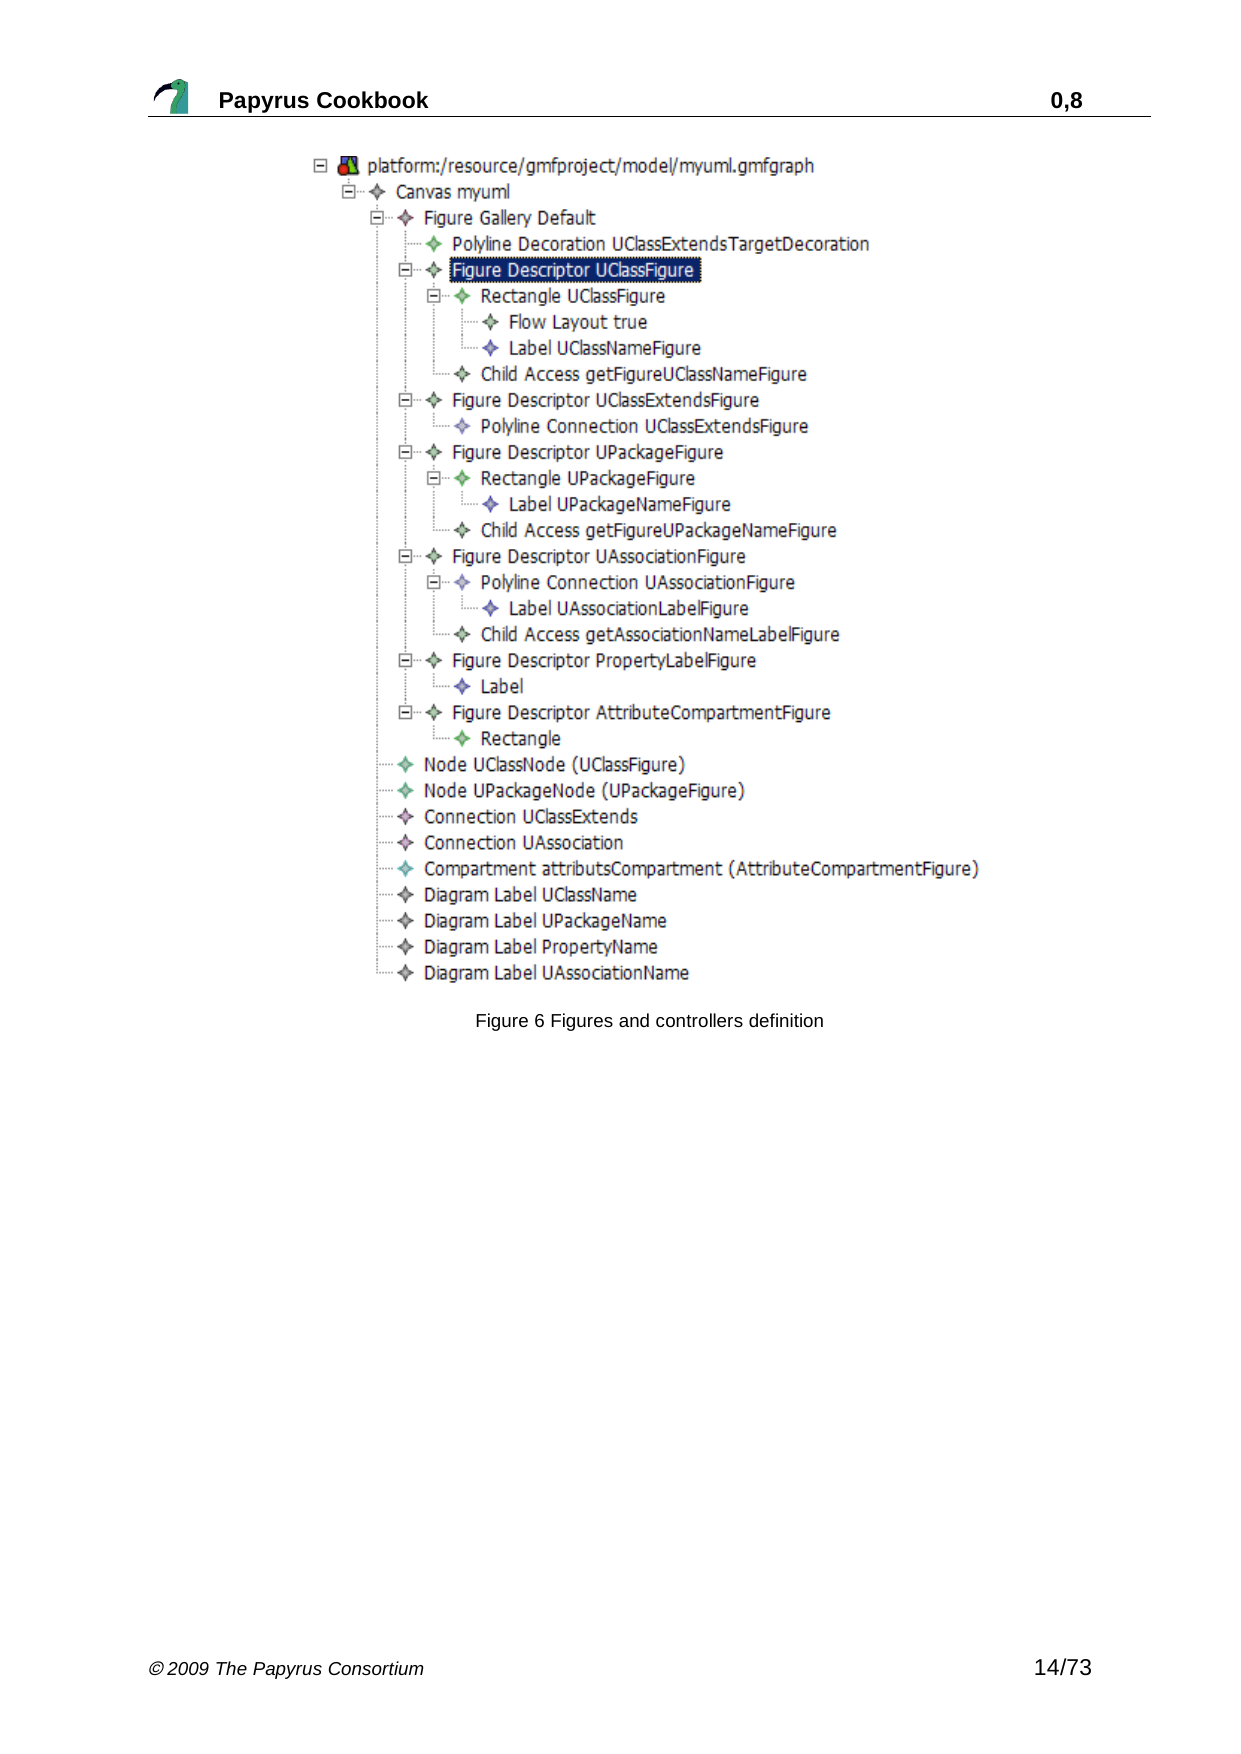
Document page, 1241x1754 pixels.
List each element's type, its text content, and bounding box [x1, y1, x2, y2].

picture [153, 79, 189, 114]
text Figure 6 Figures and controllers definition [148, 1010, 1151, 1032]
picture [308, 156, 991, 989]
